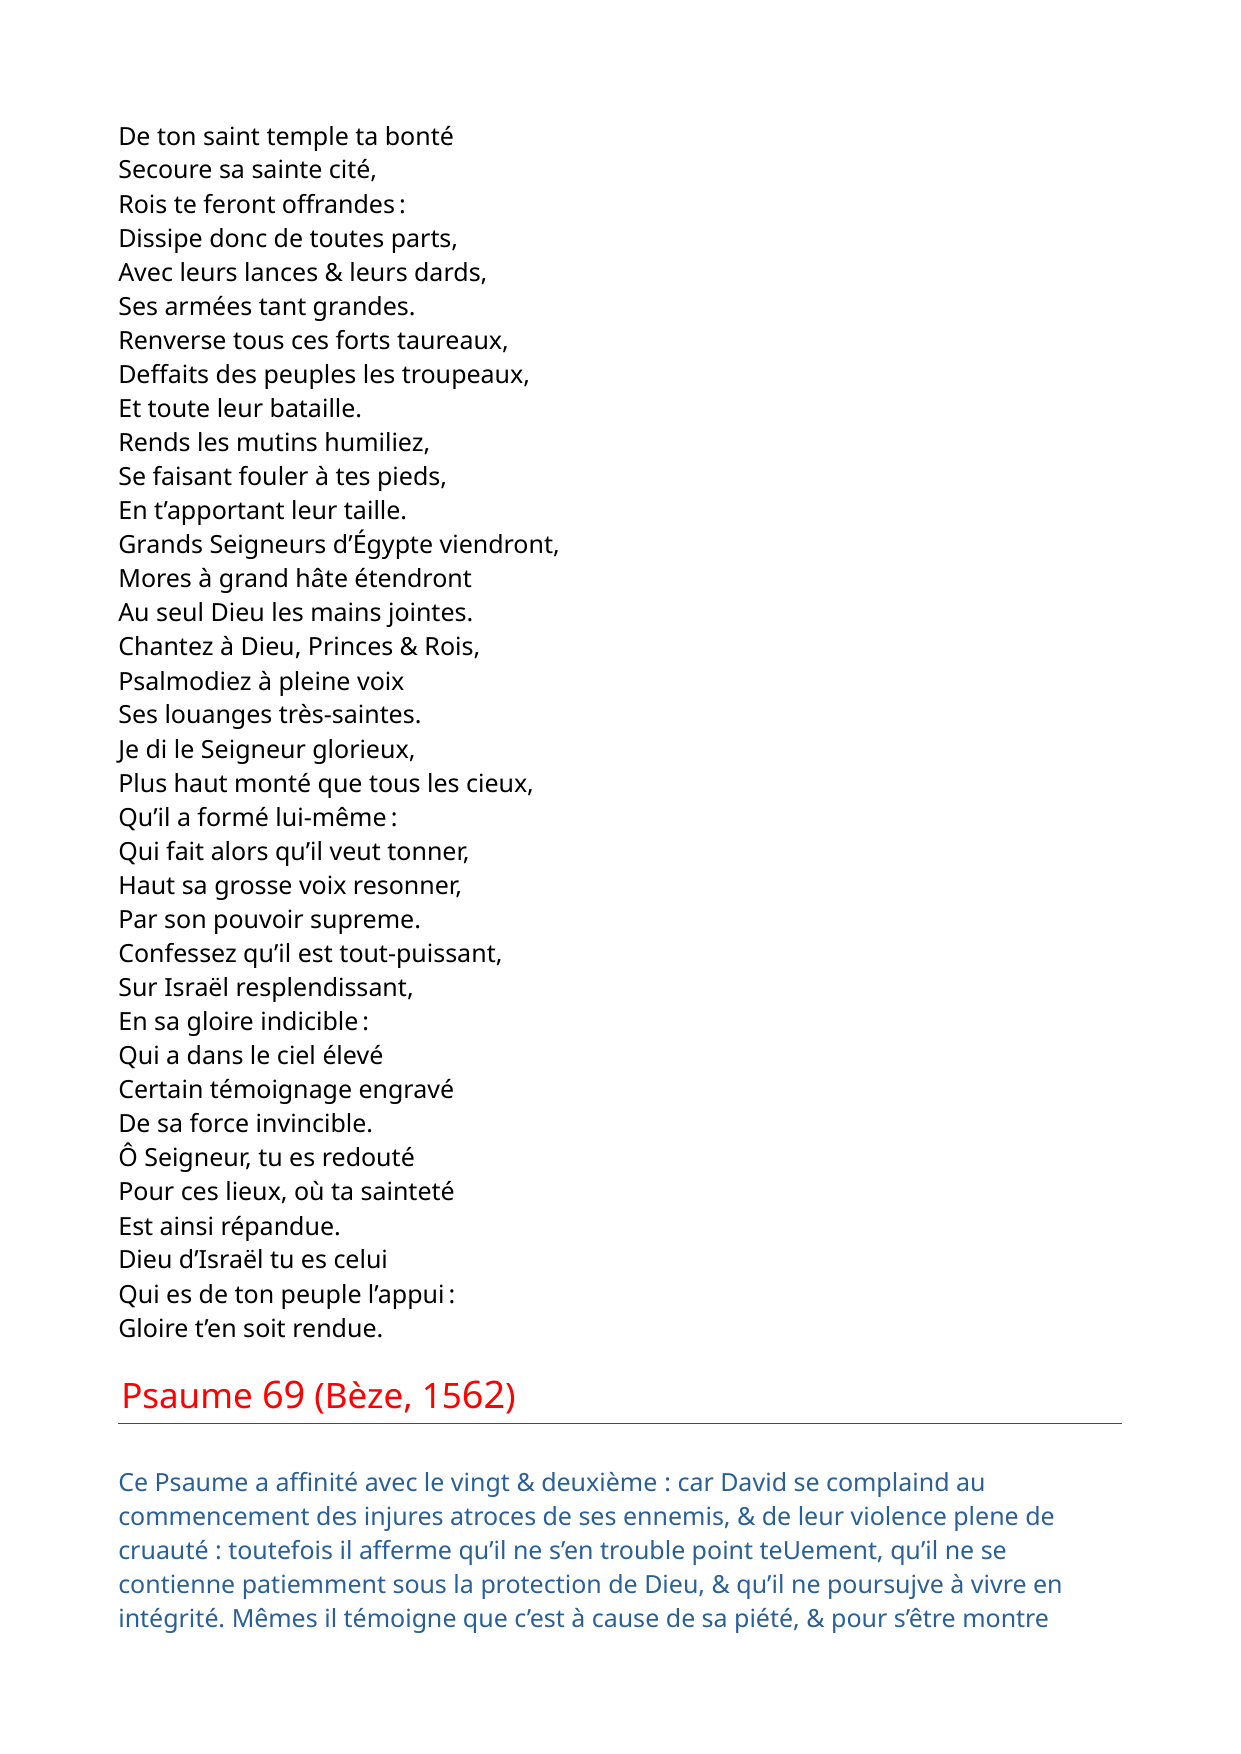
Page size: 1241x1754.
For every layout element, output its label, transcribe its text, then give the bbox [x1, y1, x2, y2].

text Gloire t’en soit rendue. [118, 1310, 1122, 1344]
text Confessez qu’il est tout-puissant, [118, 936, 1122, 970]
text Qu’il a formé lui-même : [118, 799, 1122, 833]
text Ses armées tant grandes. [118, 288, 1122, 322]
text Avec leurs lances & leurs dards, [118, 254, 1122, 288]
text Se faisant fouler à tes pieds, [118, 459, 1122, 493]
subtitle Psaume 69 (Bèze, 1562) [118, 1365, 1122, 1423]
text Sur Israël resplendissant, [118, 970, 1122, 1004]
text Ô Seigneur, tu es redouté [118, 1140, 1122, 1174]
text Certain témoignage engravé [118, 1072, 1122, 1106]
text Ce Psaume a affinité avec le vingt & deuxième : car David se complaind au commencement des injures atroces de ses ennemis, & de leur violence plene de cruauté : toutefois il afferme qu’il ne s’en trouble point teUement, qu’il ne se contienne patiemment sous la protection de Dieu, & qu’il ne poursujve à vivre en intégrité. Mêmes il témoigne que c’est à cause de sa piété, & pour s’être montre [118, 1465, 1122, 1635]
text Dieu d’Israël tu es celui [118, 1242, 1122, 1276]
text En sa gloire indicible : [118, 1004, 1122, 1038]
text Rends les mutins humiliez, [118, 425, 1122, 459]
text Mores à grand hâte étendront [118, 561, 1122, 595]
text Pour ces lieux, où ta sainteté [118, 1174, 1122, 1208]
text Qui a dans le ciel élevé [118, 1038, 1122, 1072]
text Secoure sa sainte cité, [118, 152, 1122, 186]
text De sa force invincible. [118, 1106, 1122, 1140]
text Au seul Dieu les mains jointes. [118, 595, 1122, 629]
text Qui es de ton peuple l’appui : [118, 1276, 1122, 1310]
text En t’apportant leur taille. [118, 493, 1122, 527]
text Par son pouvoir supreme. [118, 902, 1122, 936]
text Dissipe donc de toutes parts, [118, 220, 1122, 254]
text Qui fait alors qu’il veut tonner, [118, 833, 1122, 867]
text Psalmodiez à pleine voix [118, 663, 1122, 697]
text Plus haut monté que tous les cieux, [118, 765, 1122, 799]
text Chantez à Dieu, Princes & Rois, [118, 629, 1122, 663]
text Renverse tous ces forts taureaux, [118, 322, 1122, 357]
text Rois te feront offrandes : [118, 186, 1122, 220]
text Deffaits des peuples les troupeaux, [118, 357, 1122, 391]
text Ses louanges très-saintes. [118, 697, 1122, 731]
text Haut sa grosse voix resonner, [118, 867, 1122, 902]
text Est ainsi répandue. [118, 1208, 1122, 1242]
text Je di le Seigneur glorieux, [118, 731, 1122, 765]
text De ton saint temple ta bonté [118, 118, 1122, 152]
text Grands Seigneurs d’Égypte viendront, [118, 527, 1122, 561]
text Et toute leur bataille. [118, 391, 1122, 425]
